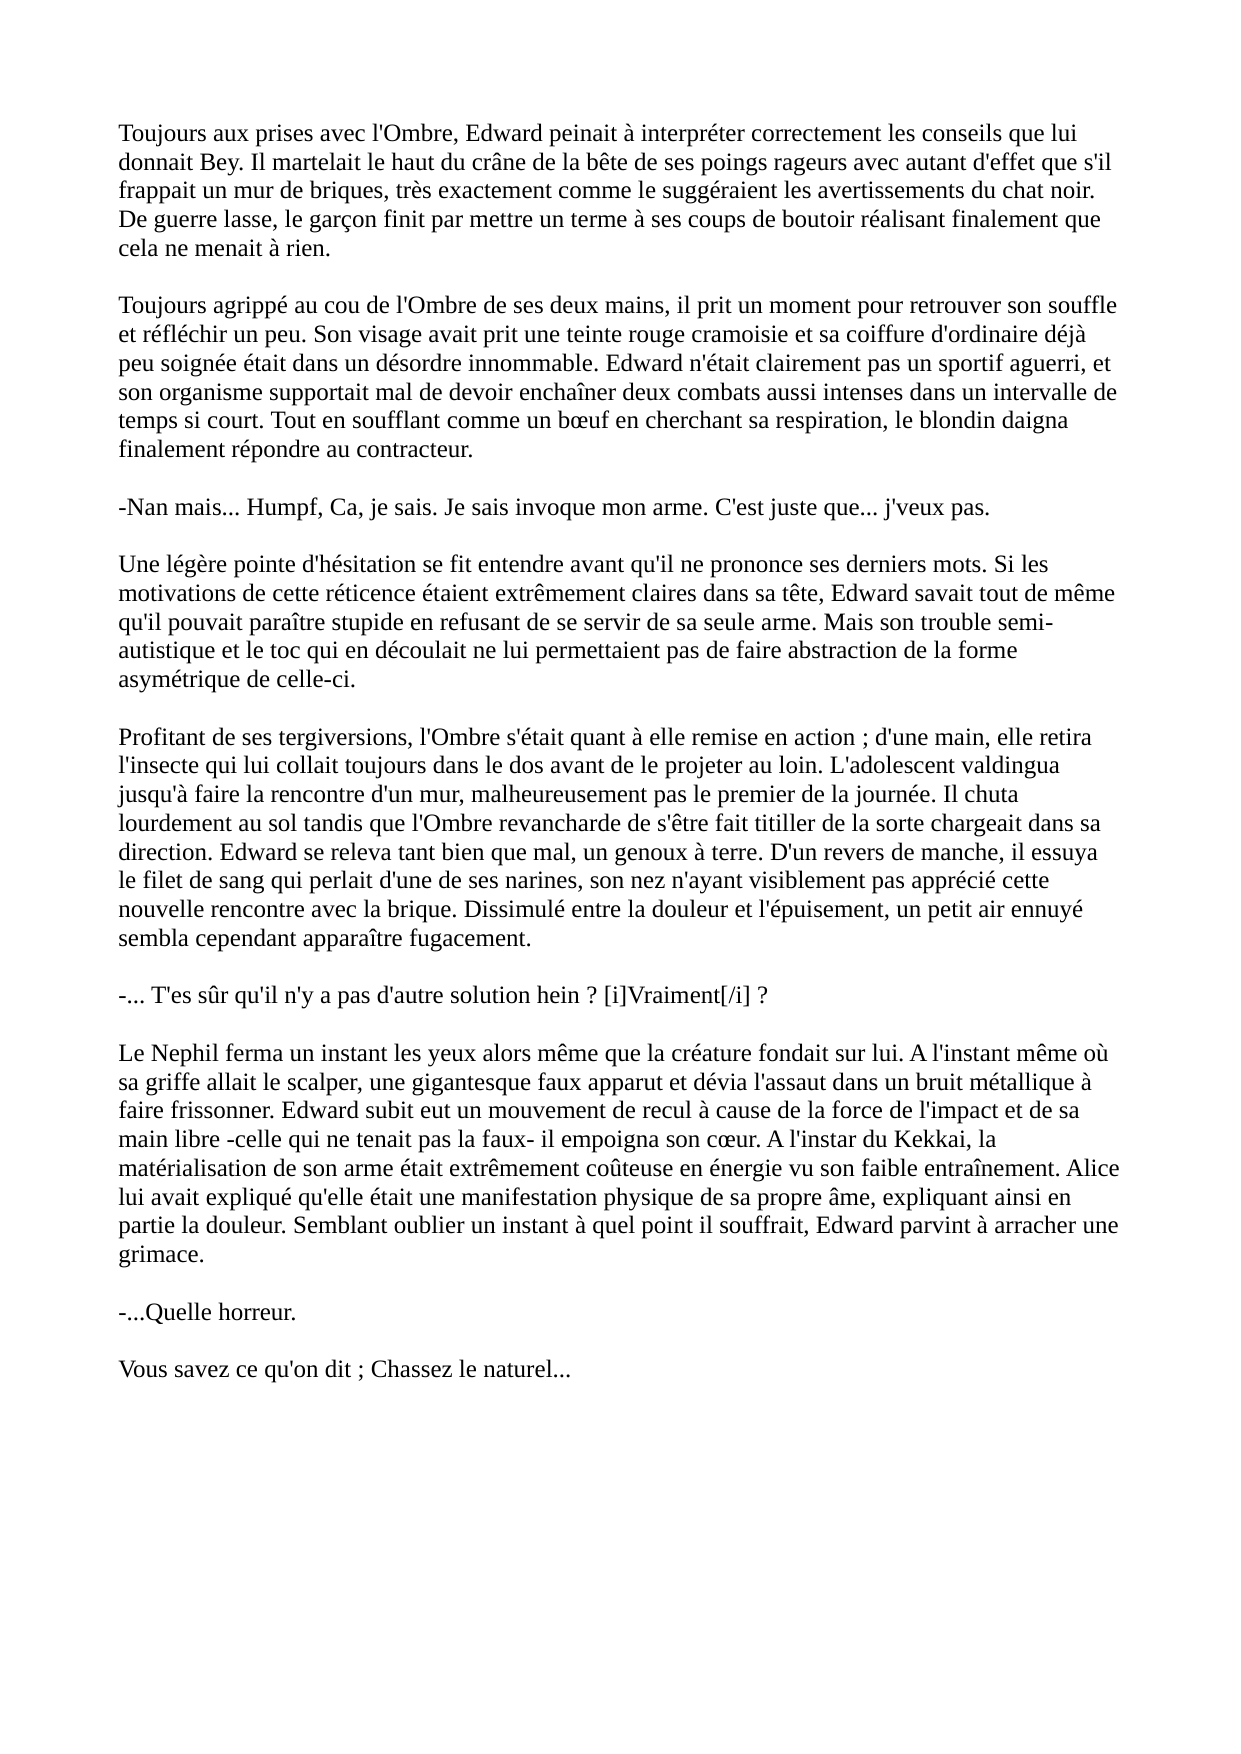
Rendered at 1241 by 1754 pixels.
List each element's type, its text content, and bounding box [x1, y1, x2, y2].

text Toujours aux prises avec l'Ombre, Edward peinait à interpréter correctement les conseils que lui donnait Bey. Il martelait le haut du crâne de la bête de ses poings rageurs avec autant d'effet que s'il frappait un mur de briques, très exactement comme le suggéraient les avertissements du chat noir. De guerre lasse, le garçon finit par mettre un terme à ses coups de boutoir réalisant finalement que cela ne menait à rien. [118, 118, 1122, 262]
text Profitant de ses tergiversions, l'Ombre s'était quant à elle remise en action ; d'une main, elle retira l'insecte qui lui collait toujours dans le dos avant de le projeter au loin. L'adolescent valdingua jusqu'à faire la rencontre d'un mur, malheureusement pas le premier de la journée. Il chuta lourdement au sol tandis que l'Ombre revancharde de s'être fait titiller de la sorte chargeait dans sa direction. Edward se releva tant bien que mal, un genoux à terre. D'un revers de manche, il essuya le filet de sang qui perlait d'une de ses narines, son nez n'ayant visiblement pas apprécié cette nouvelle rencontre avec la brique. Dissimulé entre la douleur et l'épuisement, un petit air ennuyé sembla cependant apparaître fugacement. [118, 722, 1122, 952]
text Vous savez ce qu'on dit ; Chassez le naturel... [118, 1354, 1122, 1383]
text -...Quelle horreur. [118, 1297, 1122, 1326]
text Le Nephil ferma un instant les yeux alors même que la créature fondait sur lui. A l'instant même où sa griffe allait le scalper, une gigantesque faux apparut et dévia l'assaut dans un bruit métallique à faire frissonner. Edward subit eut un mouvement de recul à cause de la force de l'impact et de sa main libre -celle qui ne tenait pas la faux- il empoigna son cœur. A l'instar du Kekkai, la matérialisation de son arme était extrêmement coûteuse en énergie vu son faible entraînement. Alice lui avait expliqué qu'elle était une manifestation physique de sa propre âme, expliquant ainsi en partie la douleur. Semblant oublier un instant à quel point il souffrait, Edward parvint à arracher une grimace. [118, 1038, 1122, 1268]
text -Nan mais... Humpf, Ca, je sais. Je sais invoque mon arme. C'est juste que... j'veux pas. [118, 492, 1122, 521]
text Toujours agrippé au cou de l'Ombre de ses deux mains, il prit un moment pour retrouver son souffle et réfléchir un peu. Son visage avait prit une teinte rouge cramoisie et sa coiffure d'ordinaire déjà peu soignée était dans un désordre innommable. Edward n'était clairement pas un sportif aguerri, et son organisme supportait mal de devoir enchaîner deux combats aussi intenses dans un intervalle de temps si court. Tout en soufflant comme un bœuf en cherchant sa respiration, le blondin daigna finalement répondre au contracteur. [118, 291, 1122, 463]
text Une légère pointe d'hésitation se fit entendre avant qu'il ne prononce ses derniers mots. Si les motivations de cette réticence étaient extrêmement claires dans sa tête, Edward savait tout de même qu'il pouvait paraître stupide en refusant de se servir de sa seule arme. Mais son trouble semi-autistique et le toc qui en découlait ne lui permettaient pas de faire abstraction de la forme asymétrique de celle-ci. [118, 549, 1122, 693]
text -... T'es sûr qu'il n'y a pas d'autre solution hein ? [i]Vraiment[/i] ? [118, 981, 1122, 1009]
